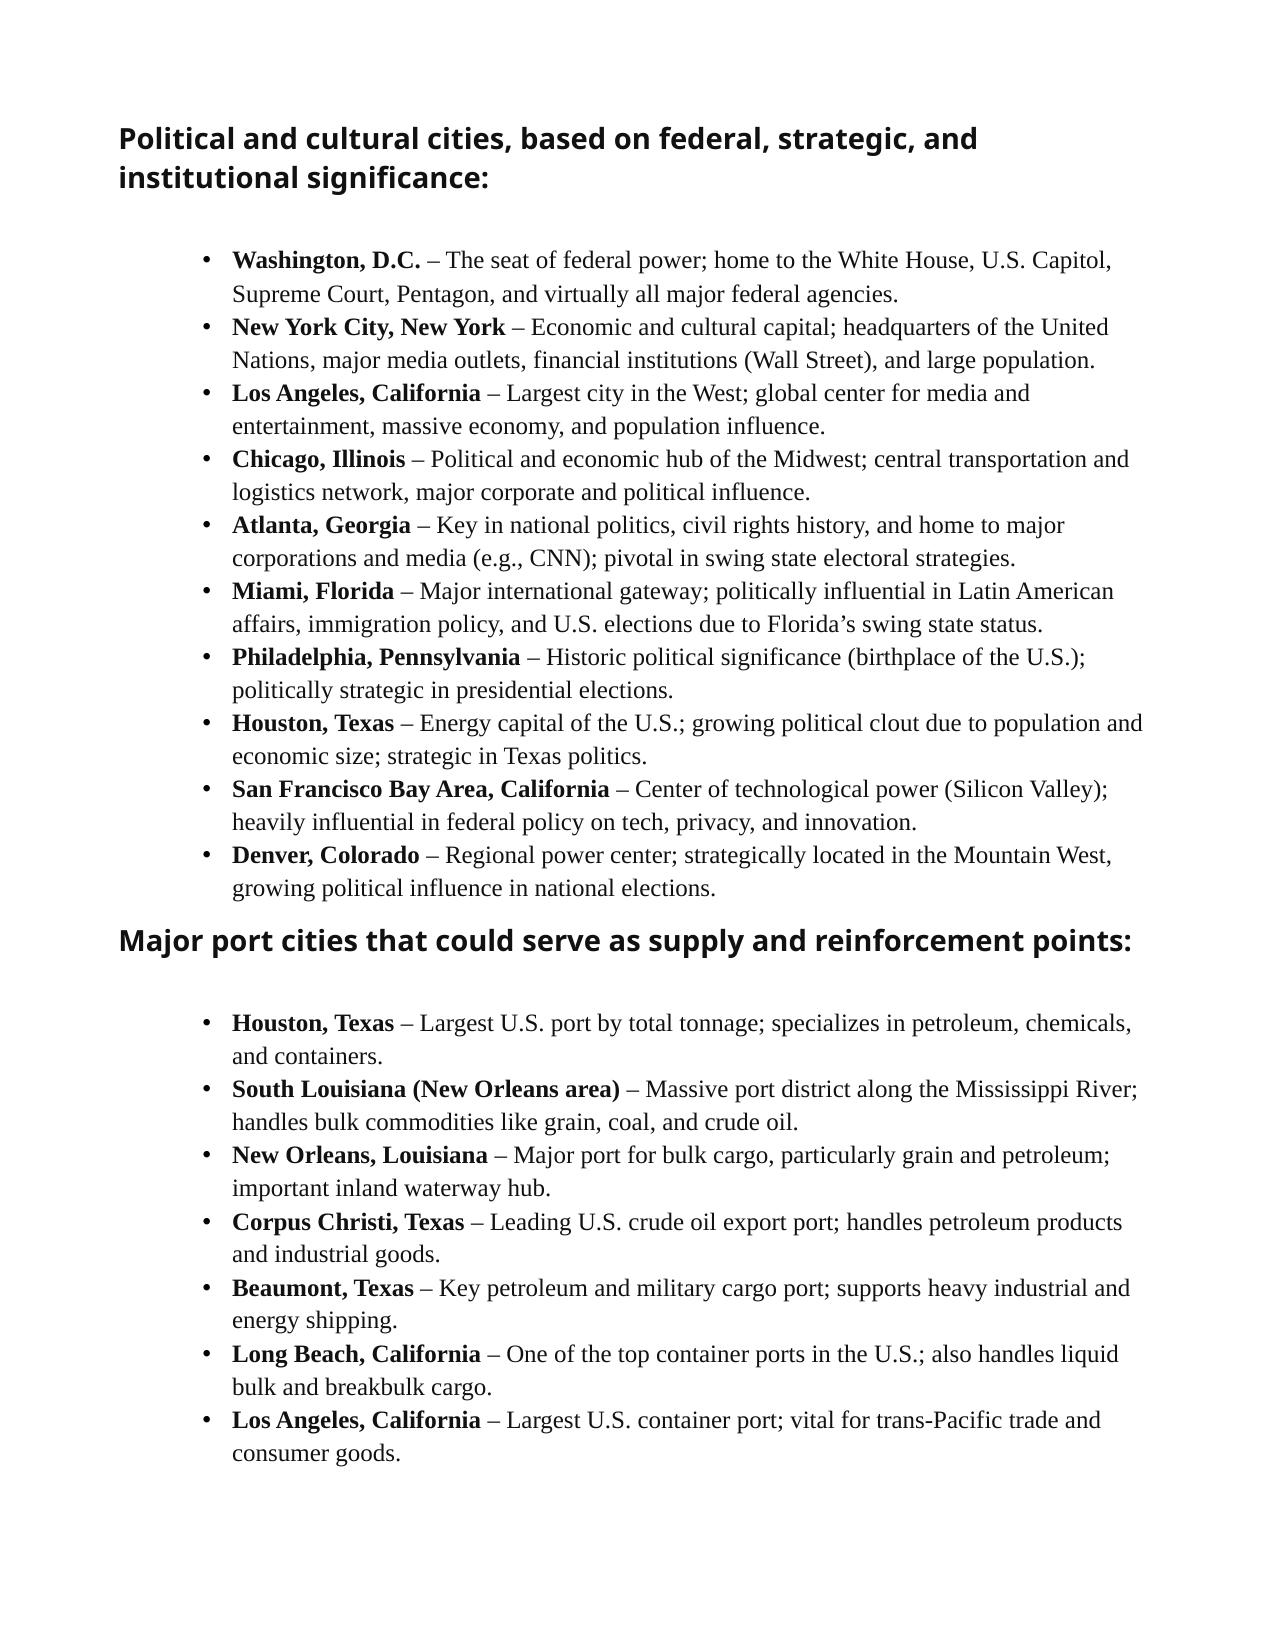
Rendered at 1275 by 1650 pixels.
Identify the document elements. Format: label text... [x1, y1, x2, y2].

list South Louisiana (New Orleans area) – Massive port district along the Mississippi River; handles bulk commodities like grain, coal, and crude oil. [202, 1074, 1157, 1136]
list Los Angeles, California – Largest city in the West; global center for media and entertainment, massive economy, and population influence. [202, 378, 1157, 439]
list San Francisco Bay Area, California – Center of technological power (Silicon Valley); heavily influential in federal policy on tech, privacy, and innovation. [202, 774, 1157, 836]
list Atlanta, Georgia – Key in national politics, civil rights history, and home to major corporations and media (e.g., CNN); pivotal in swing state electoral strategies. [202, 510, 1157, 572]
list Beaumont, Texas – Key petroleum and military cargo port; supports heavy industrial and energy shipping. [202, 1273, 1157, 1334]
list Miami, Florida – Major international gateway; politically influential in Latin American affairs, immigration policy, and U.S. elections due to Florida’s swing state status. [202, 576, 1157, 638]
list Houston, Texas – Energy capital of the U.S.; growing political clout due to population and economic size; strategic in Texas politics. [202, 708, 1157, 770]
list Long Beach, California – One of the top container ports in the U.S.; also handles liquid bulk and breakbulk cargo. [202, 1339, 1157, 1400]
subtitle Political and cultural cities, based on federal, strategic, and institutional significance: [118, 118, 1157, 197]
list Corpus Christi, Texas – Leading U.S. crude oil export port; handles petroleum products and industrial goods. [202, 1207, 1157, 1268]
list Washington, D.C. – The seat of federal power; home to the White House, U.S. Capitol, Supreme Court, Pentagon, and virtually all major federal agencies. [202, 246, 1157, 307]
list New York City, New York – Economic and cultural capital; headquarters of the United Nations, major media outlets, financial institutions (Wall Street), and large population. [202, 312, 1157, 373]
list Houston, Texas – Largest U.S. port by total tonnage; specializes in petroleum, chemicals, and containers. [202, 1008, 1157, 1070]
list Los Angeles, California – Largest U.S. container port; vital for trans-Pacific trade and consumer goods. [202, 1405, 1157, 1466]
list New Orleans, Louisiana – Major port for bulk cargo, particularly grain and petroleum; important inland waterway hub. [202, 1141, 1157, 1202]
list Denver, Colorado – Regional power center; strategically located in the Mountain West, growing political influence in national elections. [202, 840, 1157, 902]
subtitle Major port cities that could serve as supply and reinforcement points: [118, 921, 1157, 960]
list Chicago, Illinois – Political and economic hub of the Midwest; central transportation and logistics network, major corporate and political influence. [202, 444, 1157, 506]
list Philadelphia, Pennsylvania – Historic political significance (birthplace of the U.S.); politically strategic in presidential elections. [202, 642, 1157, 704]
